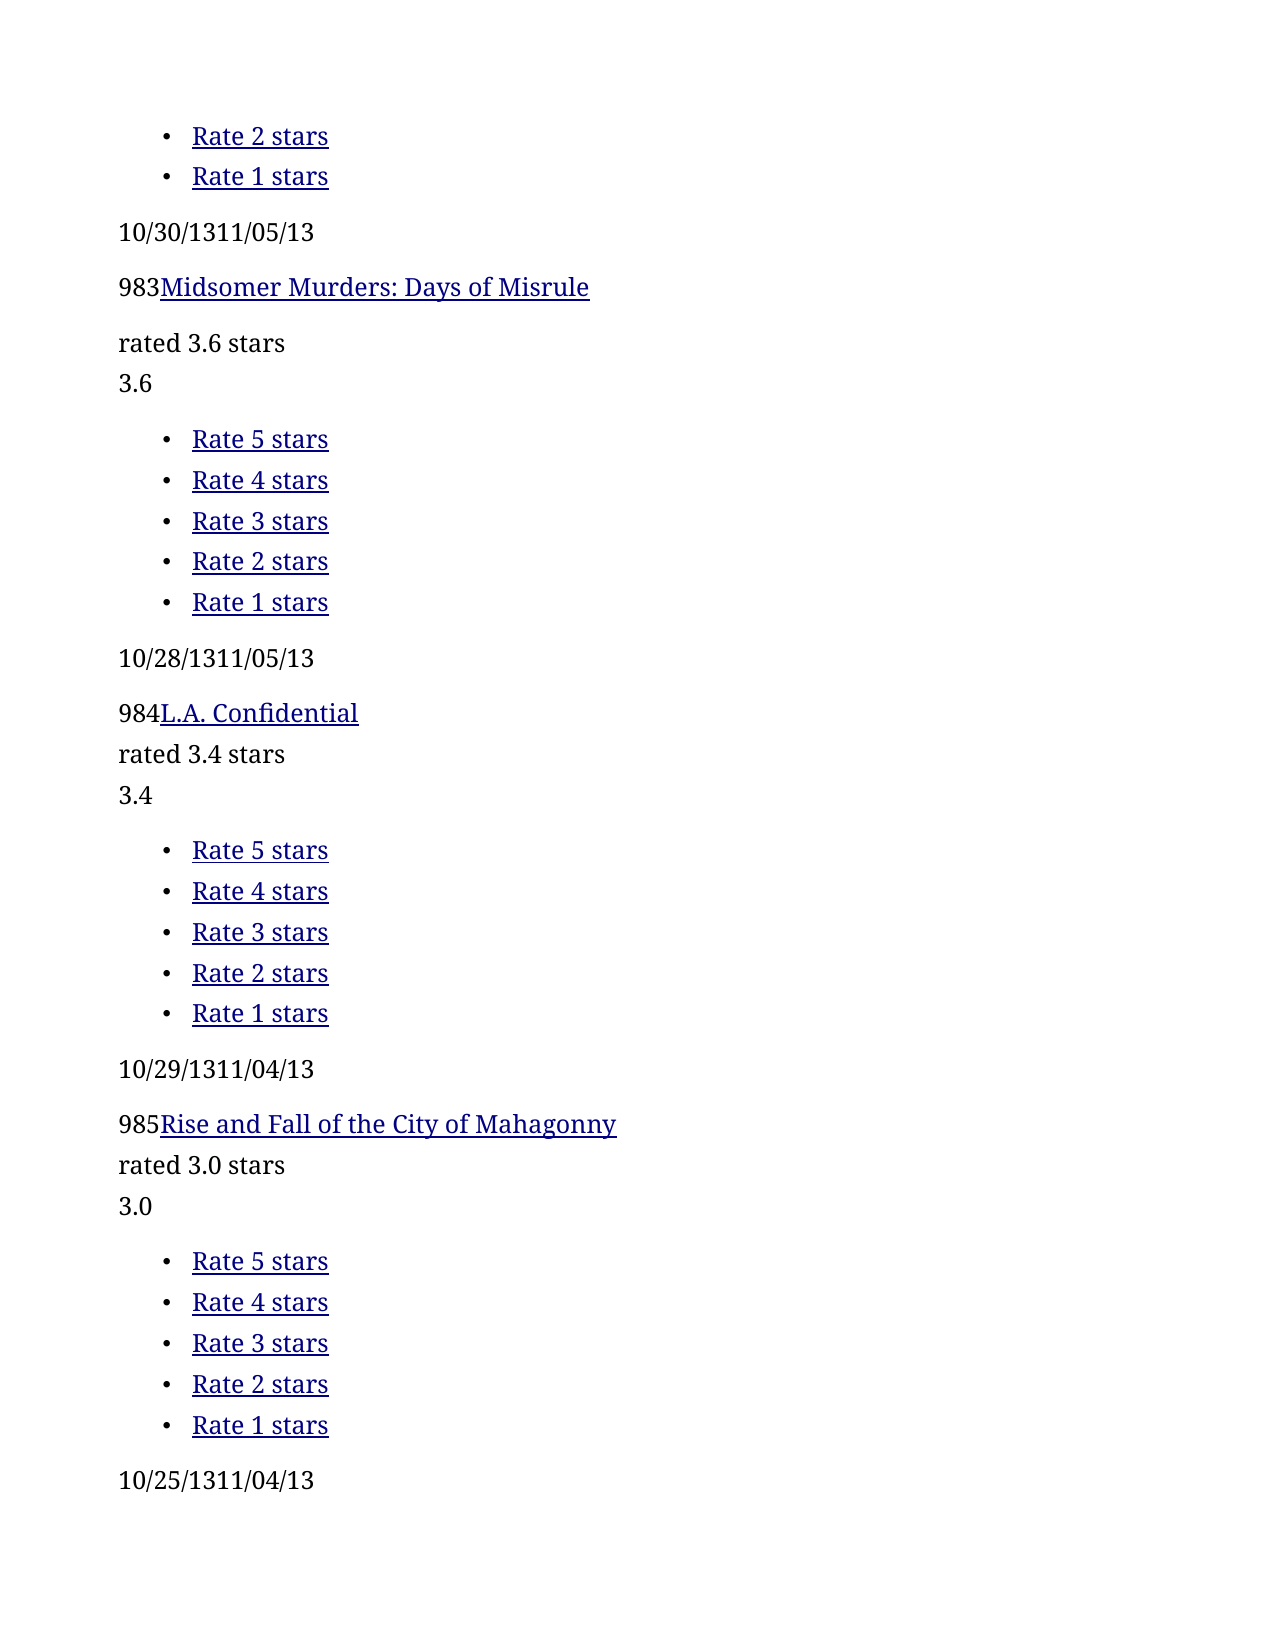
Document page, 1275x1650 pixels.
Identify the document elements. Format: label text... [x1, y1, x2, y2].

list Rate 5 stars [162, 1244, 1157, 1278]
list Rate 1 stars [162, 159, 1157, 193]
text 985Rise and Fall of the City of Mahagonny [118, 1107, 1157, 1141]
list Rate 1 stars [162, 1407, 1157, 1441]
list Rate 2 stars [162, 1366, 1157, 1401]
list Rate 5 stars [162, 833, 1157, 867]
list Rate 4 stars [162, 873, 1157, 908]
list Rate 2 stars [162, 118, 1157, 152]
list Rate 3 stars [162, 503, 1157, 537]
text 3.6 [118, 366, 1157, 400]
list Rate 3 stars [162, 1326, 1157, 1360]
list Rate 4 stars [162, 462, 1157, 496]
text 10/30/1311/05/13 [118, 214, 1157, 248]
text 10/25/1311/04/13 [118, 1463, 1157, 1497]
list Rate 2 stars [162, 544, 1157, 578]
list Rate 3 stars [162, 914, 1157, 948]
list Rate 5 stars [162, 421, 1157, 456]
text rated 3.0 stars [118, 1148, 1157, 1182]
text 984L.A. Confidential [118, 696, 1157, 730]
text 3.4 [118, 777, 1157, 811]
text 983Midsomer Murders: Days of Misrule [118, 270, 1157, 304]
list Rate 2 stars [162, 955, 1157, 989]
text rated 3.6 stars [118, 325, 1157, 359]
list Rate 1 stars [162, 585, 1157, 619]
text 10/28/1311/05/13 [118, 640, 1157, 674]
list Rate 1 stars [162, 996, 1157, 1030]
text 3.0 [118, 1188, 1157, 1223]
text rated 3.4 stars [118, 736, 1157, 771]
list Rate 4 stars [162, 1285, 1157, 1319]
text 10/29/1311/04/13 [118, 1051, 1157, 1086]
